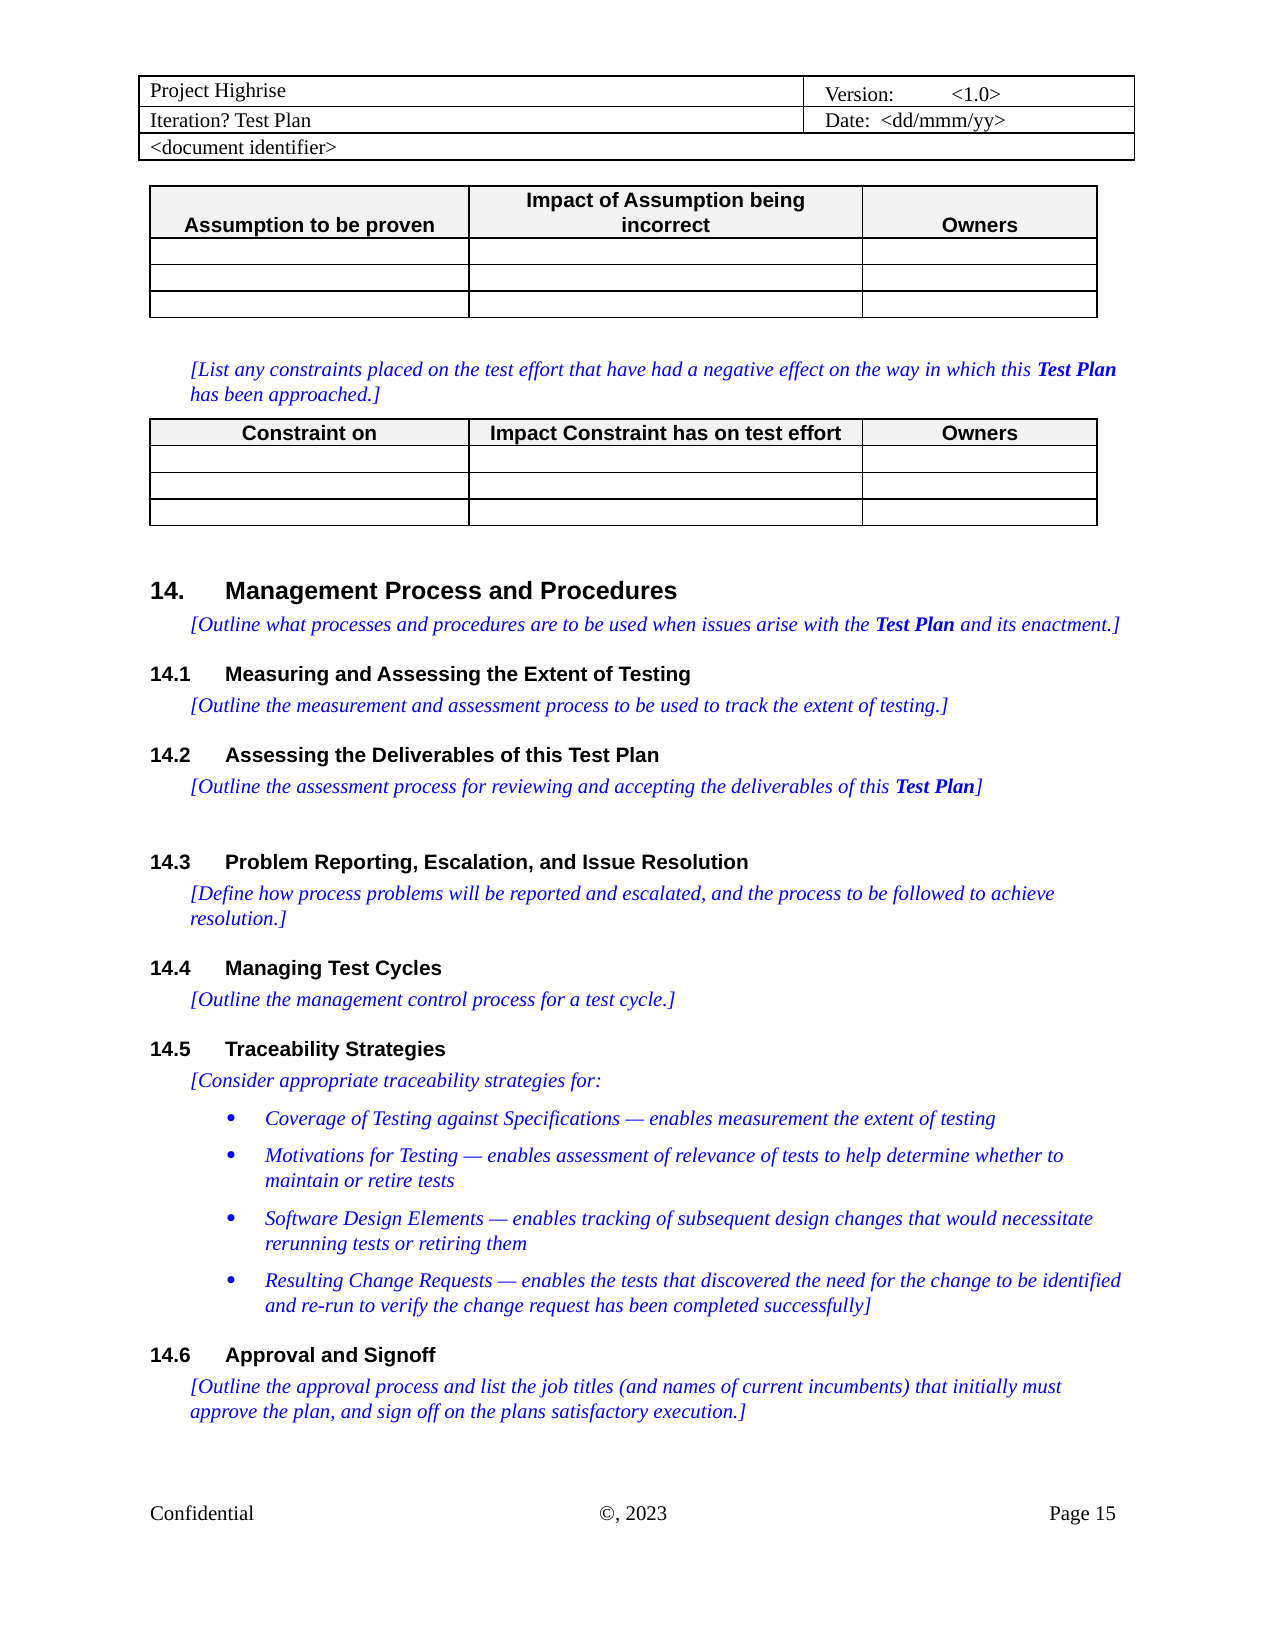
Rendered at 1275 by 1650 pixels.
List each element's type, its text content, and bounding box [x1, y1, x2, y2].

list Motivations for Testing — enables assessment of relevance of tests to help determine whether to maintain or retire tests [227, 1142, 1125, 1192]
list Software Design Elements — enables tracking of subsequent design changes that would necessitate rerunning tests or retiring them [227, 1205, 1125, 1255]
table_cell [151, 500, 468, 524]
table_cell [151, 473, 468, 498]
table_cell [151, 239, 468, 263]
table_cell [470, 500, 862, 524]
list Resulting Change Requests — enables the tests that discovered the need for the change to be identified and re-run to verify the change request has been completed successfully] [227, 1267, 1125, 1317]
table_header Constraint on [151, 420, 468, 445]
subtitle Problem Reporting, Escalation, and Issue Resolution [150, 848, 1125, 873]
table_cell [151, 292, 468, 317]
subtitle Assessing the Deliverables of this Test Plan [150, 742, 1125, 767]
text [Outline the measurement and assessment process to be used to track the extent of testing.] [190, 692, 1125, 717]
text [Outline the approval process and list the job titles (and names of current incumbents) that initially must approve the plan, and sign off on the plans satisfactory execution.] [190, 1373, 1125, 1423]
subtitle Management Process and Procedures [150, 576, 1125, 605]
table_cell [151, 265, 468, 290]
table_cell [151, 446, 468, 471]
text [Outline what processes and procedures are to be used when issues arise with the Test Plan and its enactment.] [190, 611, 1125, 636]
table_cell [470, 473, 862, 498]
subtitle Measuring and Assessing the Extent of Testing [150, 661, 1125, 686]
table_cell [863, 500, 1096, 524]
table_header Owners [863, 420, 1096, 445]
text [Outline the management control process for a test cycle.] [190, 986, 1125, 1011]
table_cell [470, 446, 862, 471]
text [Consider appropriate traceability strategies for: [190, 1067, 1125, 1092]
table_header Impact of Assumption being incorrect [470, 187, 862, 237]
table_header Owners [863, 187, 1096, 237]
subtitle Approval and Signoff [150, 1342, 1125, 1367]
table_header Impact Constraint has on test effort [470, 420, 862, 445]
table_cell [863, 446, 1096, 471]
list Coverage of Testing against Specifications — enables measurement the extent of testing [227, 1105, 1125, 1130]
text [Define how process problems will be reported and escalated, and the process to be followed to achieve resolution.] [190, 880, 1125, 930]
table_cell [863, 239, 1096, 263]
table_cell [470, 292, 862, 317]
table_cell [863, 265, 1096, 290]
text [List any constraints placed on the test effort that have had a negative effect on the way in which this Test Plan has been approached.] [190, 356, 1125, 406]
table_cell [863, 292, 1096, 317]
table_cell [470, 265, 862, 290]
subtitle Managing Test Cycles [150, 955, 1125, 980]
subtitle Traceability Strategies [150, 1036, 1125, 1061]
table_cell [863, 473, 1096, 498]
text [Outline the assessment process for reviewing and accepting the deliverables of this Test Plan] [190, 773, 1125, 798]
table_header Assumption to be proven [151, 187, 468, 237]
table_cell [470, 239, 862, 263]
